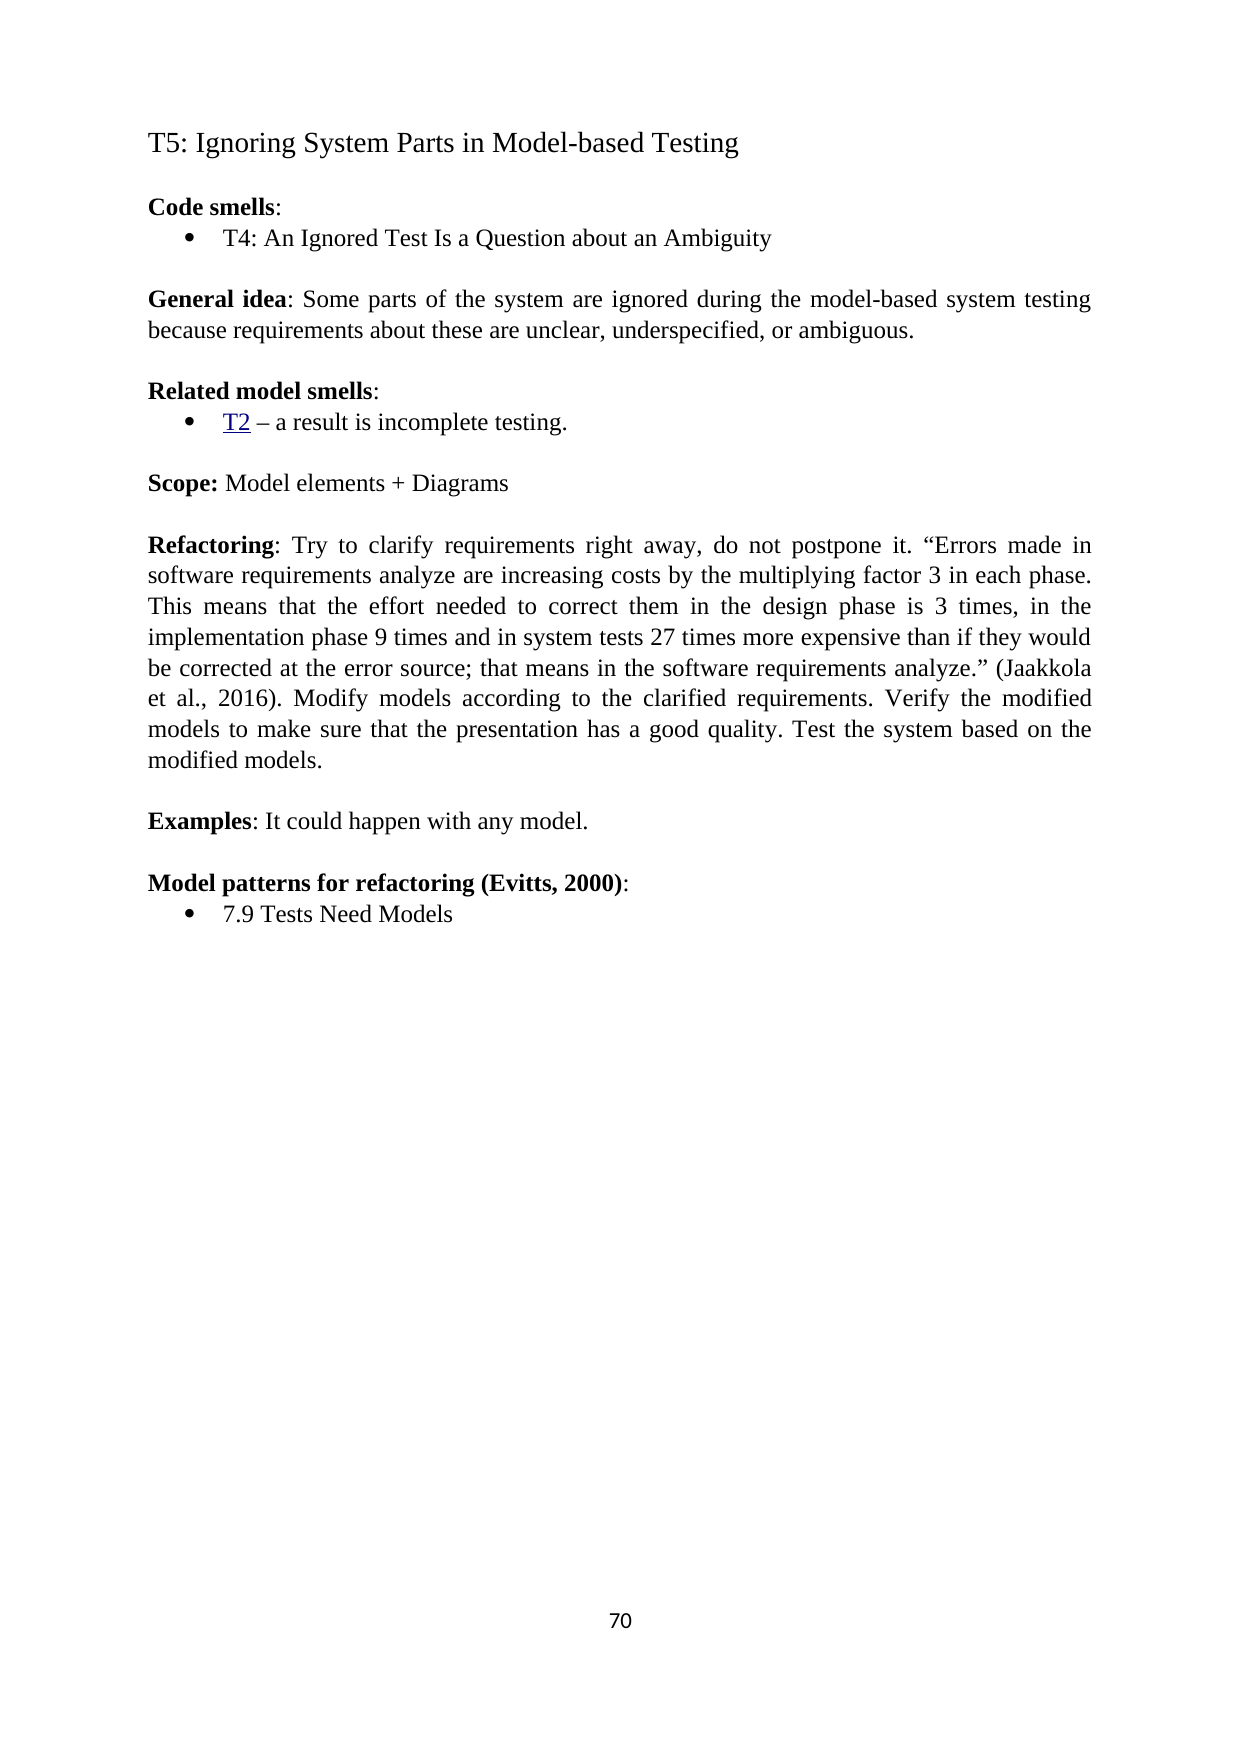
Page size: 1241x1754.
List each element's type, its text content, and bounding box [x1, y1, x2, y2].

text Refactoring: Try to clarify requirements right away, do not postpone it. “Errors made in software requirements analyze are increasing costs by the multiplying factor 3 in each phase. This means that the effort needed to correct them in the design phase is 3 times, in the implementation phase 9 times and in system tests 27 times more expensive than if they would be corrected at the error source; that means in the software requirements analyze.” (Jaakkola et al., 2016). Modify models according to the clarified requirements. Verify the modified models to make sure that the presentation has a good quality. Test the system based on the modified models. [148, 530, 1093, 774]
subtitle T5: Ignoring System Parts in Model-based Testing [148, 125, 1093, 159]
list T4: An Ignored Test Is a Question about an Ambiguity [185, 223, 1093, 251]
text Scope: Model elements + Diagrams [148, 468, 1093, 497]
list T2 – a result is incomplete testing. [185, 407, 1093, 436]
text Related model smells: [148, 376, 1093, 405]
list 7.9 Tests Need Models [185, 899, 1093, 927]
text Model patterns for refactoring (Evitts, 2000): [148, 868, 1093, 897]
text Code smells: [148, 192, 1093, 221]
text Examples: It could happen with any model. [148, 806, 1093, 835]
text General idea: Some parts of the system are ignored during the model-based system testing because requirements about these are unclear, underspecified, or ambiguous. [148, 284, 1093, 343]
